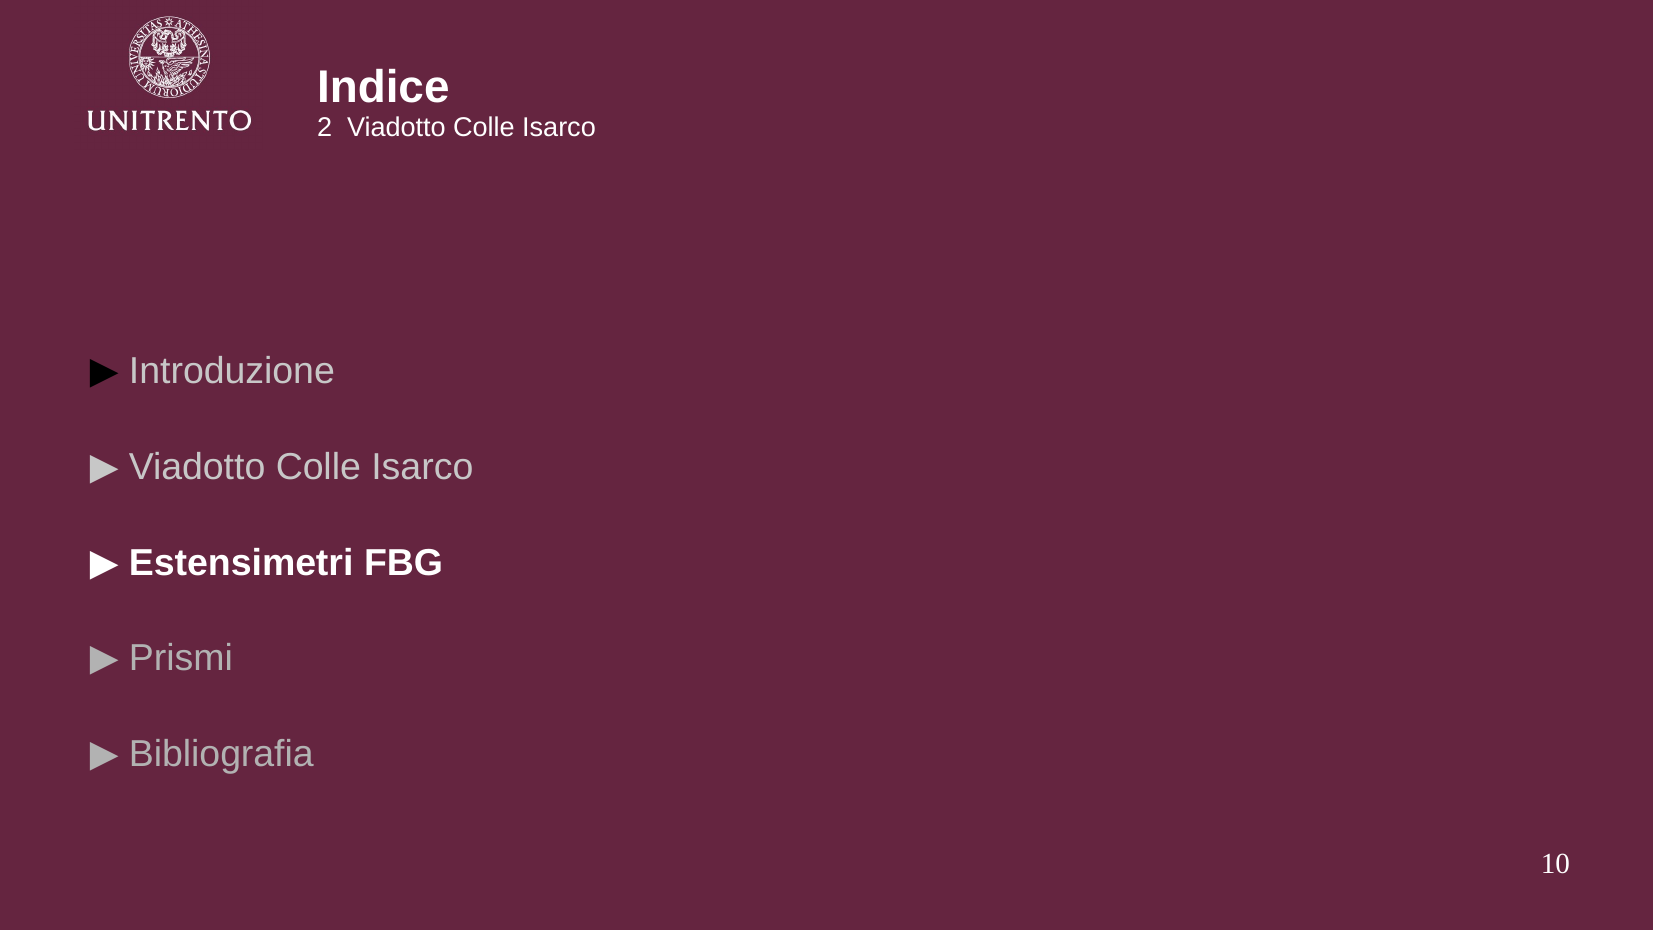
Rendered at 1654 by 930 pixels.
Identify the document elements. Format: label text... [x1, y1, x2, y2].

text_box ▶ Introduzione ▶ Viadotto Colle Isarco ▶ Estensimetri FBG ▶ Prismi ▶ Bibliografia [75, 300, 788, 782]
picture [74, 0, 263, 151]
text_box Indice 2 Viadotto Colle Isarco [302, 53, 676, 181]
